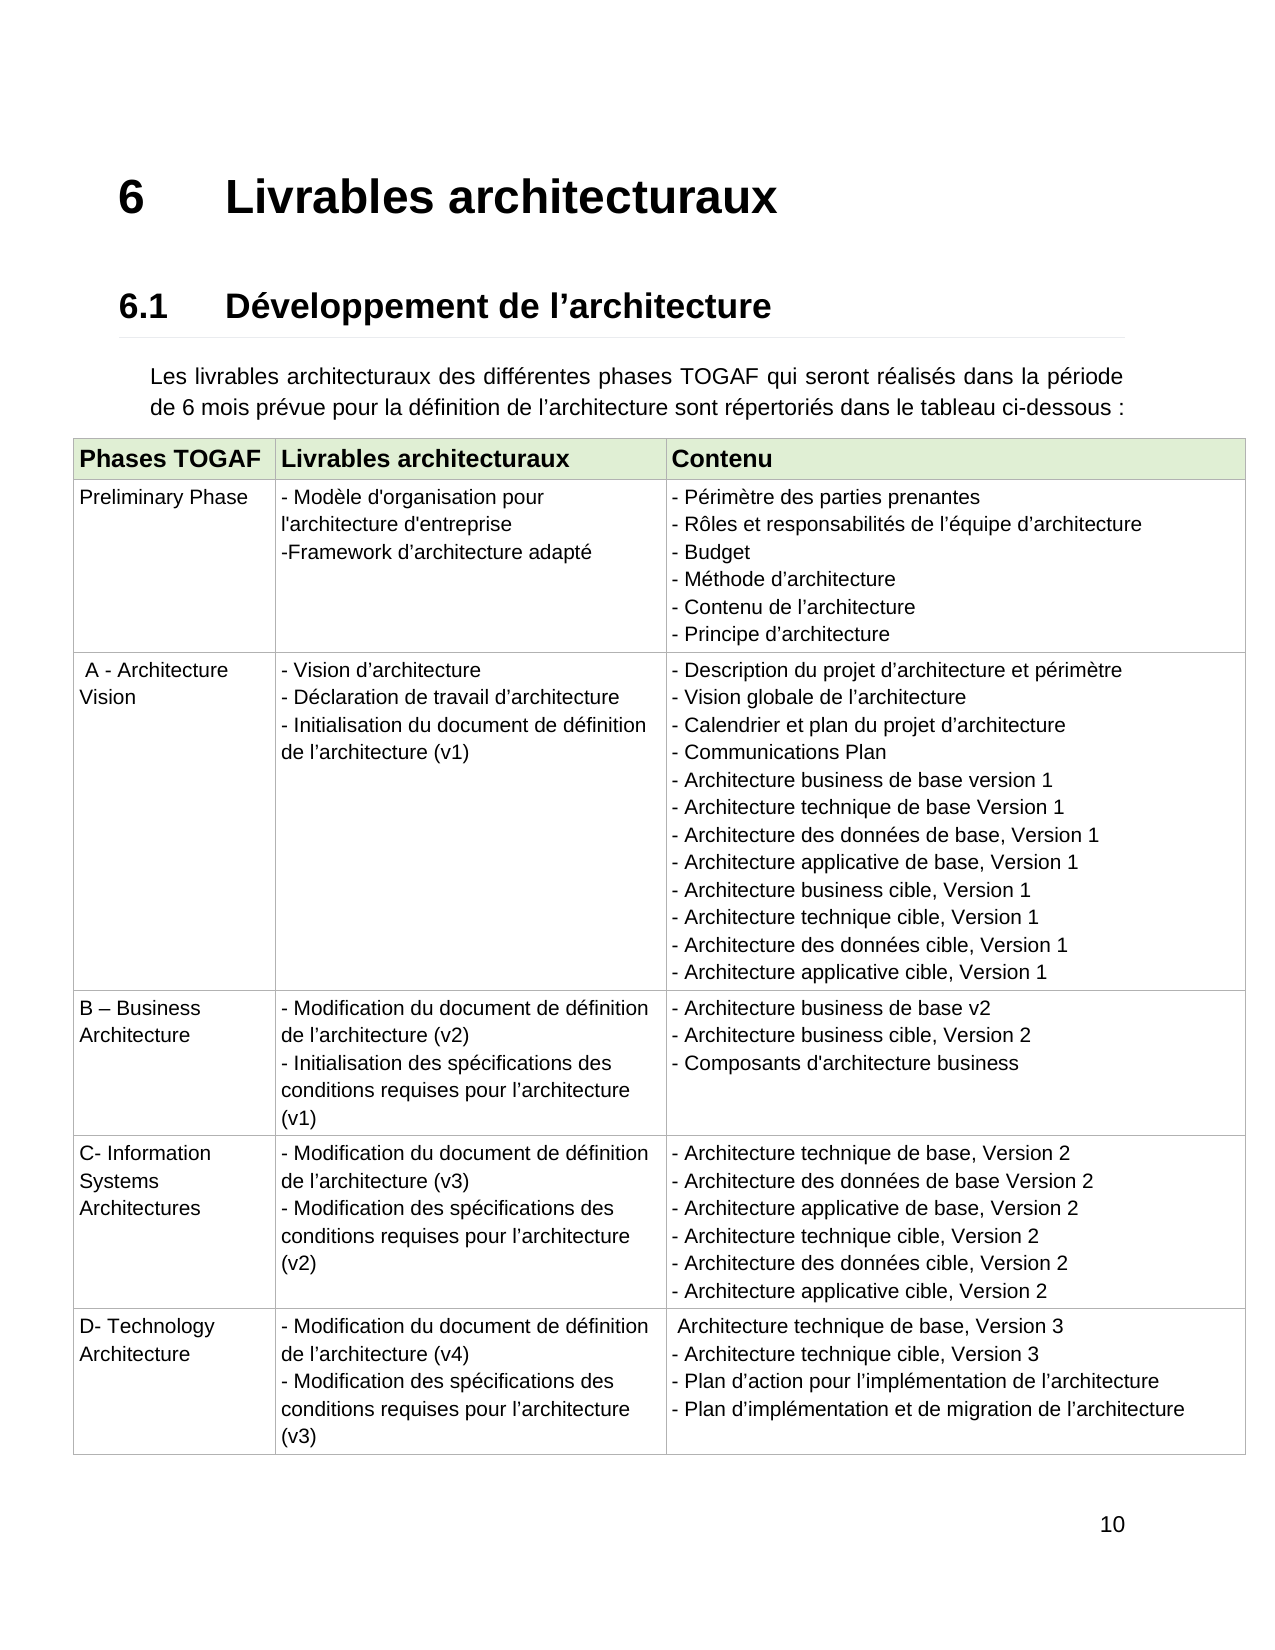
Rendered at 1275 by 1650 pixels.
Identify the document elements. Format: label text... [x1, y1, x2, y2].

table_cell D- Technology Architecture [74, 1309, 275, 1454]
table_cell - Architecture business de base v2 - Architecture business cible, Version 2 - Composants d'architecture business [667, 991, 1245, 1135]
table_cell B – Business Architecture [74, 991, 275, 1135]
subtitle Développement de l’architecture [119, 286, 1125, 337]
table_header Phases TOGAF [74, 439, 275, 479]
table_cell - Vision d’architecture - Déclaration de travail d’architecture - Initialisation du document de définition de l’architecture (v1) [276, 653, 666, 990]
table_cell Architecture technique de base, Version 3 - Architecture technique cible, Version 3 - Plan d’action pour l’implémentation de l’architecture - Plan d’implémentation et de migration de l’architecture [667, 1309, 1245, 1454]
table_cell - Modèle d'organisation pour l'architecture d'entreprise -Framework d’architecture adapté [276, 480, 666, 652]
table_cell - Modification du document de définition de l’architecture (v3) - Modification des spécifications des conditions requises pour l’architecture (v2) [276, 1136, 666, 1308]
table_cell - Architecture technique de base, Version 2 - Architecture des données de base Version 2 - Architecture applicative de base, Version 2 - Architecture technique cible, Version 2 - Architecture des données cible, Version 2 - Architecture applicative cible, Version 2 [667, 1136, 1245, 1308]
text Les livrables architecturaux des différentes phases TOGAF qui seront réalisés dans la période de 6 mois prévue pour la définition de l’architecture sont répertoriés dans le tableau ci-dessous : [150, 363, 1125, 420]
table_header Livrables architecturaux [276, 439, 666, 479]
subtitle Livrables architecturaux [119, 168, 1125, 223]
table_cell Preliminary Phase [74, 480, 275, 652]
table_header Contenu [667, 439, 1245, 479]
table_cell A - Architecture Vision [74, 653, 275, 990]
table_cell C- Information Systems Architectures [74, 1136, 275, 1308]
table_cell - Périmètre des parties prenantes - Rôles et responsabilités de l’équipe d’architecture - Budget - Méthode d’architecture - Contenu de l’architecture - Principe d’architecture [667, 480, 1245, 652]
table_cell - Modification du document de définition de l’architecture (v2) - Initialisation des spécifications des conditions requises pour l’architecture (v1) [276, 991, 666, 1135]
table_cell - Description du projet d’architecture et périmètre - Vision globale de l’architecture - Calendrier et plan du projet d’architecture - Communications Plan - Architecture business de base version 1 - Architecture technique de base Version 1 - Architecture des données de base, Version 1 - Architecture applicative de base, Version 1 - Architecture business cible, Version 1 - Architecture technique cible, Version 1 - Architecture des données cible, Version 1 - Architecture applicative cible, Version 1 [667, 653, 1245, 990]
table_cell - Modification du document de définition de l’architecture (v4) - Modification des spécifications des conditions requises pour l’architecture (v3) [276, 1309, 666, 1454]
